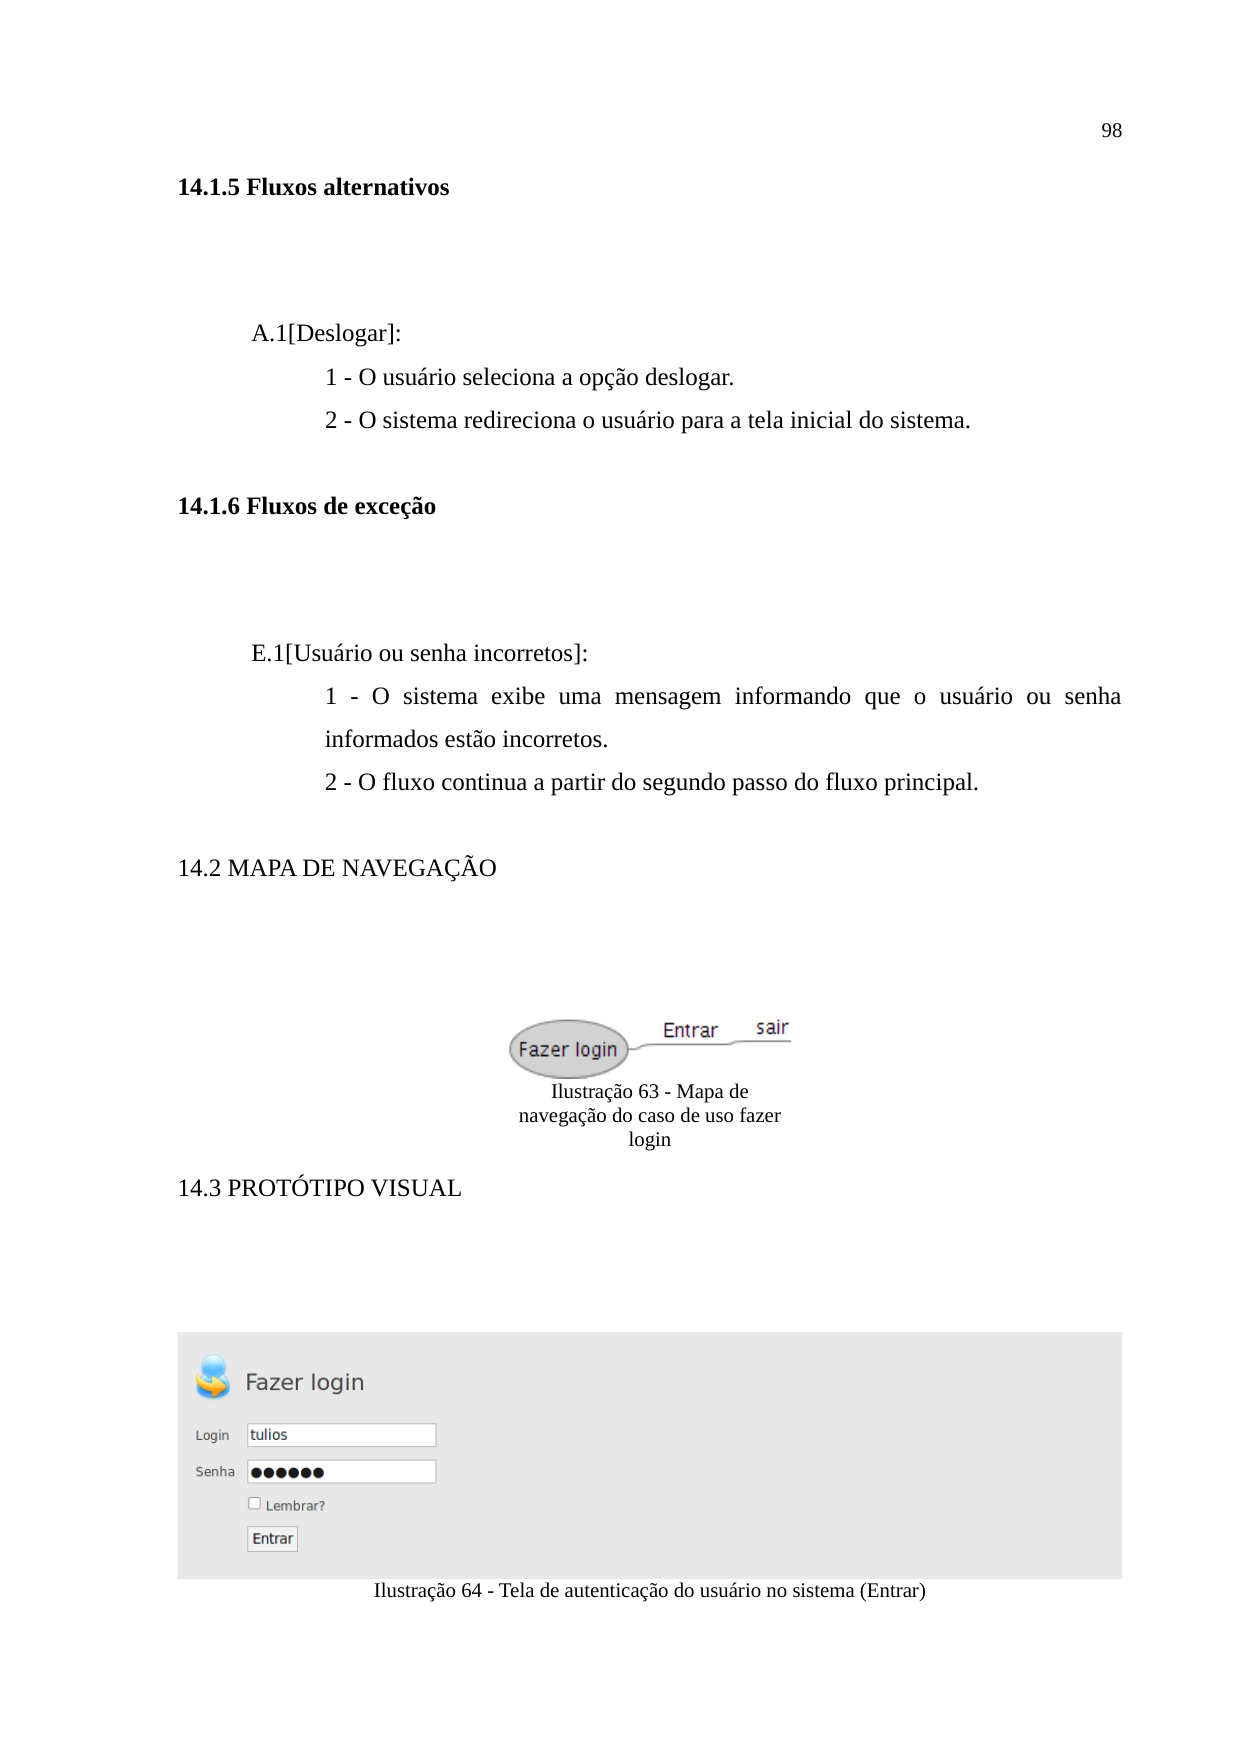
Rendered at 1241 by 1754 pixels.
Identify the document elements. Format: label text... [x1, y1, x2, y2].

text 2 - O sistema redireciona o usuário para a tela inicial do sistema. [177, 405, 1122, 433]
subtitle Mapa de navegação [177, 853, 1122, 882]
picture [508, 1013, 792, 1079]
text E.1[Usuário ou senha incorretos]: [177, 638, 1122, 667]
text Ilustração 63 - Mapa de navegação do caso de uso fazer login [508, 1079, 791, 1151]
subtitle Fluxos alternativos [177, 172, 1122, 200]
picture [177, 1332, 1123, 1579]
text A.1[Deslogar]: [177, 318, 1122, 347]
subtitle Fluxos de exceção [177, 491, 1122, 520]
text Ilustração 64 - Tela de autenticação do usuário no sistema (Entrar) [177, 1579, 1122, 1602]
text 2 - O fluxo continua a partir do segundo passo do fluxo principal. [324, 767, 1122, 796]
subtitle Protótipo visual [177, 1173, 1122, 1202]
text 1 - O usuário seleciona a opção deslogar. [177, 362, 1122, 390]
text 1 - O sistema exibe uma mensagem informando que o usuário ou senha informados estão incorretos. [324, 681, 1122, 753]
